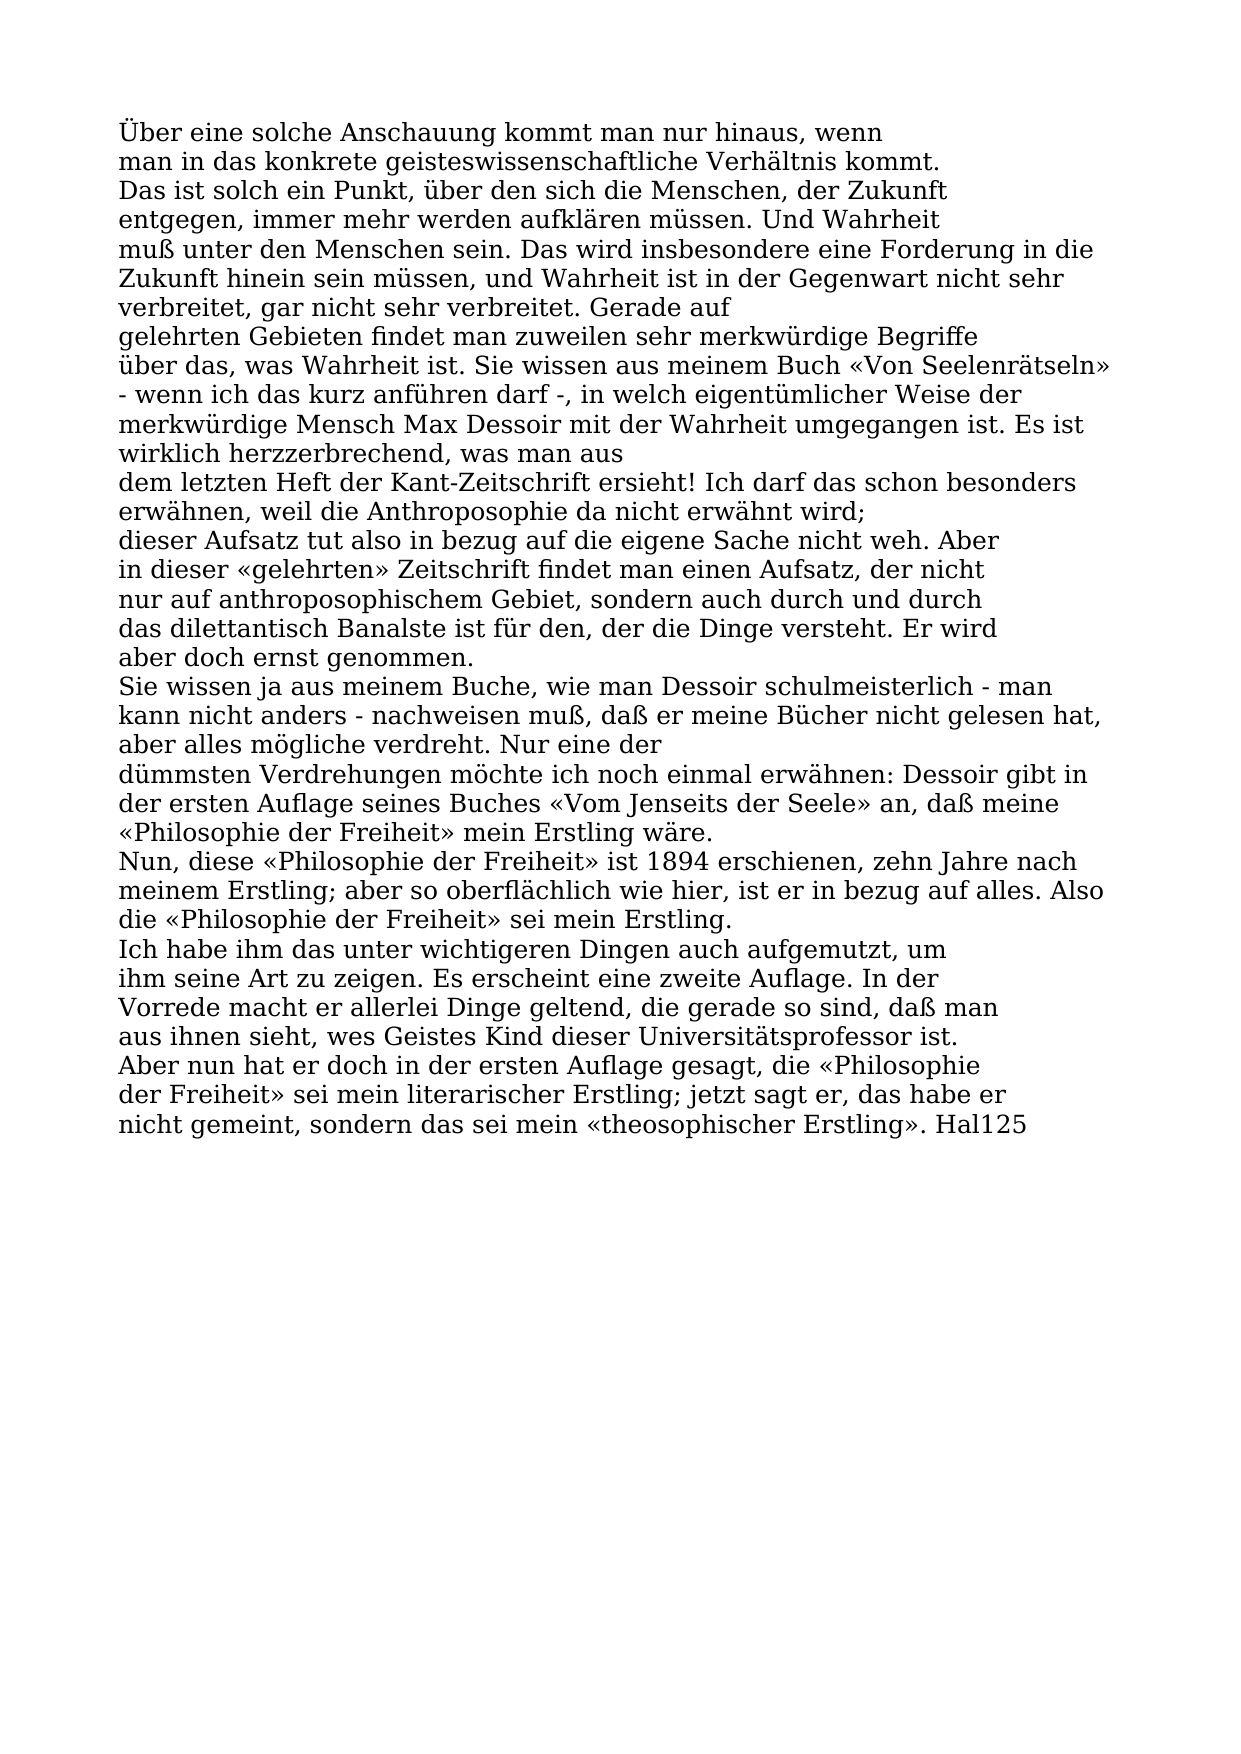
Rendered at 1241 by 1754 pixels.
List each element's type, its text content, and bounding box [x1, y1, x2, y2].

text nicht gemeint, sondern das sei mein «theosophischer Erstling». Hal125 [118, 1110, 1122, 1139]
text Ich habe ihm das unter wichtigeren Dingen auch aufgemutzt, um [118, 935, 1122, 964]
text in dieser «gelehrten» Zeitschrift findet man einen Aufsatz, der nicht [118, 556, 1122, 585]
text ihm seine Art zu zeigen. Es erscheint eine zweite Auflage. In der [118, 964, 1122, 993]
text Aber nun hat er doch in der ersten Auflage gesagt, die «Philosophie [118, 1051, 1122, 1081]
text das dilettantisch Banalste ist für den, der die Dinge versteht. Er wird [118, 614, 1122, 643]
text aus ihnen sieht, wes Geistes Kind dieser Universitätsprofessor ist. [118, 1022, 1122, 1051]
text über das, was Wahrheit ist. Sie wissen aus meinem Buch «Von Seelenrätseln» - wenn ich das kurz anführen darf -, in welch eigentümlicher Weise der merkwürdige Mensch Max Dessoir mit der Wahrheit umgegangen ist. Es ist wirklich herzzerbrechend, was man aus [118, 351, 1122, 468]
text dümmsten Verdrehungen möchte ich noch einmal erwähnen: Dessoir gibt in der ersten Auflage seines Buches «Vom Jenseits der Seele» an, daß meine «Philosophie der Freiheit» mein Erstling wäre. [118, 760, 1122, 847]
text Nun, diese «Philosophie der Freiheit» ist 1894 erschienen, zehn Jahre nach meinem Erstling; aber so oberflächlich wie hier, ist er in bezug auf alles. Also die «Philosophie der Freiheit» sei mein Erstling. [118, 847, 1122, 935]
text dieser Aufsatz tut also in bezug auf die eigene Sache nicht weh. Aber [118, 526, 1122, 556]
text Sie wissen ja aus meinem Buche, wie man Dessoir schulmeisterlich - man kann nicht anders - nachweisen muß, daß er meine Bücher nicht gelesen hat, aber alles mögliche verdreht. Nur eine der [118, 672, 1122, 760]
text man in das konkrete geisteswissenschaftliche Verhältnis kommt. [118, 147, 1122, 176]
text Das ist solch ein Punkt, über den sich die Menschen, der Zukunft [118, 176, 1122, 206]
text gelehrten Gebieten findet man zuweilen sehr merkwürdige Begriffe [118, 322, 1122, 351]
text dem letzten Heft der Kant-Zeitschrift ersieht! Ich darf das schon besonders erwähnen, weil die Anthroposophie da nicht erwähnt wird; [118, 468, 1122, 526]
text entgegen, immer mehr werden aufklären müssen. Und Wahrheit [118, 206, 1122, 235]
text nur auf anthroposophischem Gebiet, sondern auch durch und durch [118, 585, 1122, 614]
text der Freiheit» sei mein literarischer Erstling; jetzt sagt er, das habe er [118, 1081, 1122, 1110]
text Über eine solche Anschauung kommt man nur hinaus, wenn [118, 118, 1122, 147]
text aber doch ernst genommen. [118, 643, 1122, 672]
text Vorrede macht er allerlei Dinge geltend, die gerade so sind, daß man [118, 993, 1122, 1022]
text muß unter den Menschen sein. Das wird insbesondere eine Forderung in die Zukunft hinein sein müssen, und Wahrheit ist in der Gegenwart nicht sehr verbreitet, gar nicht sehr verbreitet. Gerade auf [118, 235, 1122, 322]
